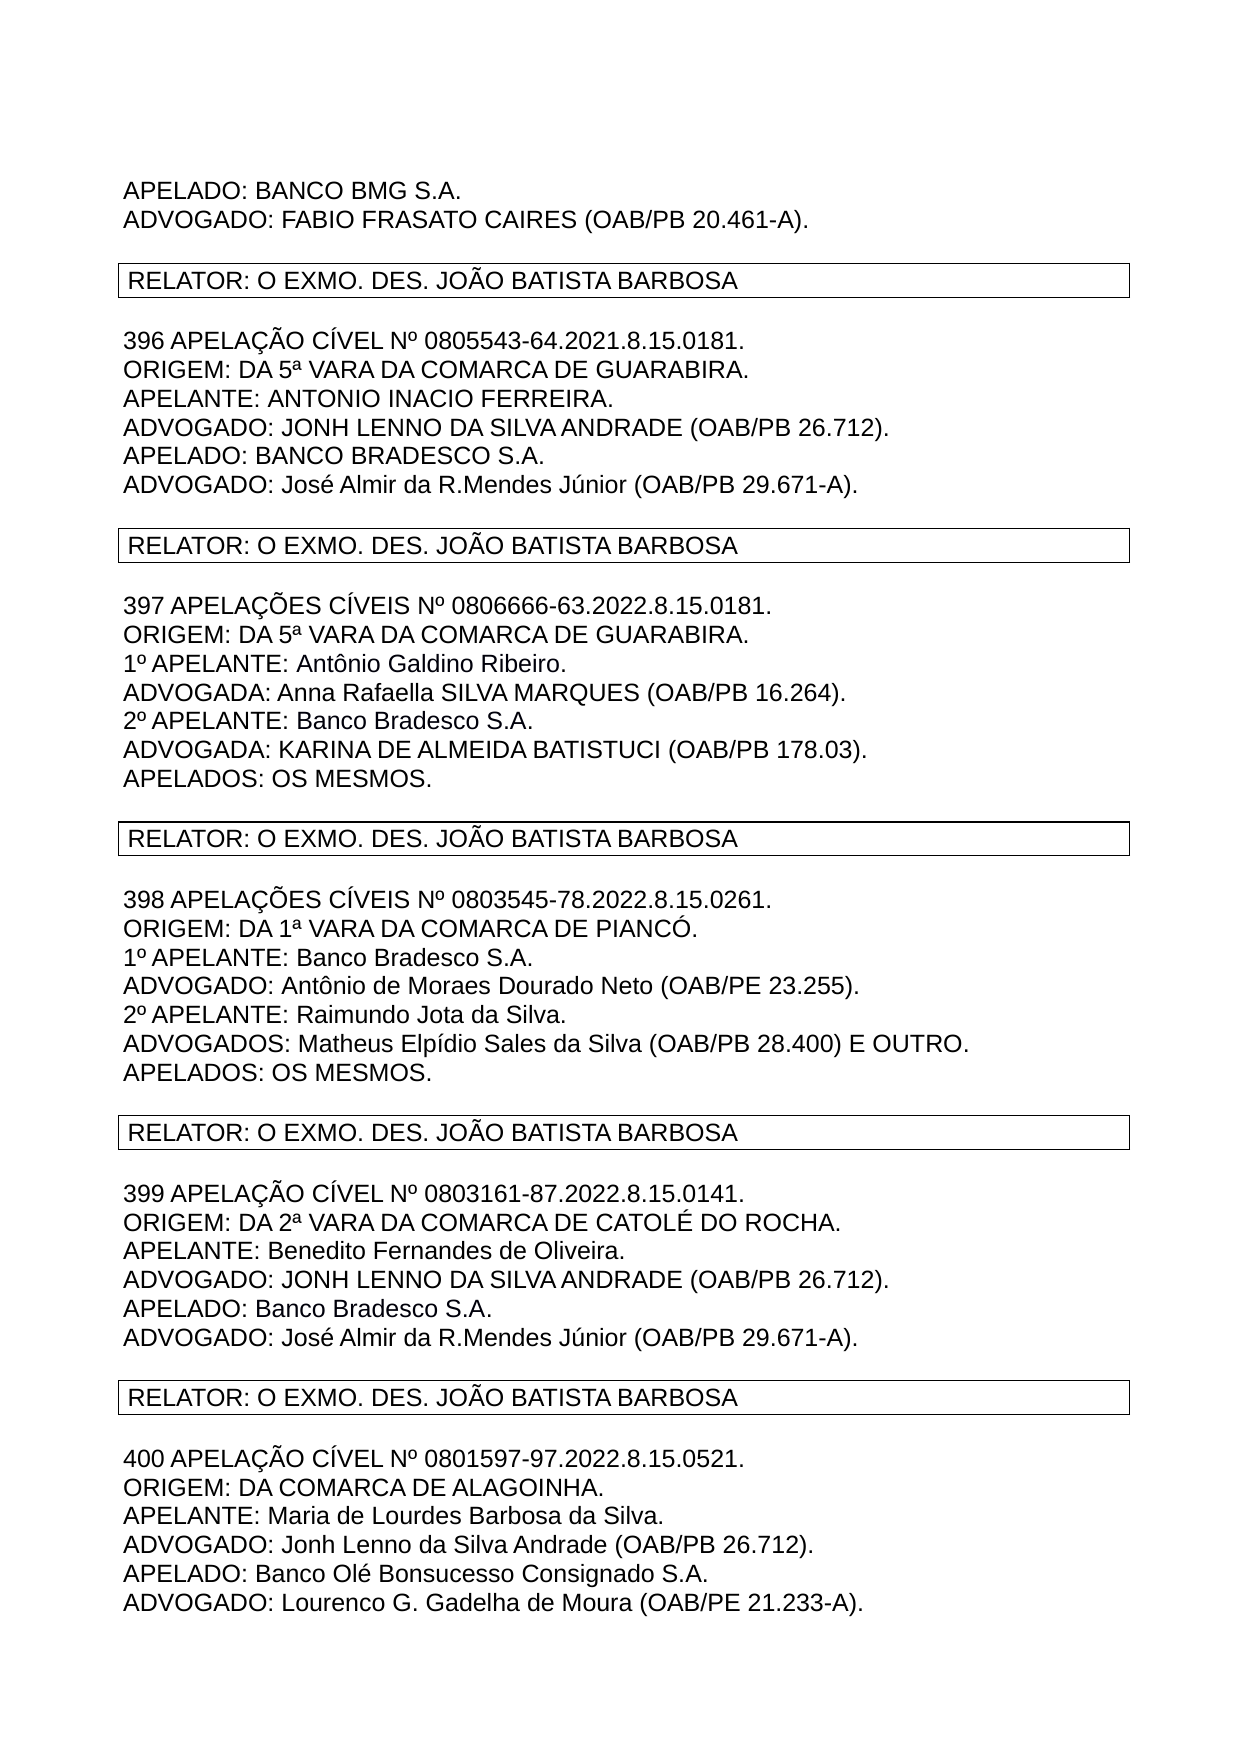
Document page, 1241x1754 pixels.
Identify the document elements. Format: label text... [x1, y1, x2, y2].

text RELATOR: O EXMO. DES. JOÃO BATISTA BARBOSA [119, 1116, 1129, 1149]
text ORIGEM: DA 5ª VARA DA COMARCA DE GUARABIRA. [123, 355, 1122, 384]
text ADVOGADO: JONH LENNO DA SILVA ANDRADE (OAB/PB 26.712). [123, 413, 1122, 441]
text APELADO: Banco Olé Bonsucesso Consignado S.A. [123, 1559, 1122, 1588]
text 399 APELAÇÃO CÍVEL Nº 0803161-87.2022.8.15.0141. [123, 1179, 1122, 1208]
text ORIGEM: DA 2ª VARA DA COMARCA DE CATOLÉ DO ROCHA. [123, 1208, 1122, 1236]
text ADVOGADO: José Almir da R.Mendes Júnior (OAB/PB 29.671-A). [123, 1323, 1122, 1351]
text 400 APELAÇÃO CÍVEL Nº 0801597-97.2022.8.15.0521. [123, 1444, 1122, 1473]
text 396 APELAÇÃO CÍVEL Nº 0805543-64.2021.8.15.0181. [123, 326, 1122, 355]
text APELADO: Banco Bradesco S.A. [123, 1294, 1122, 1323]
text RELATOR: O EXMO. DES. JOÃO BATISTA BARBOSA [119, 529, 1129, 562]
text APELANTE: ANTONIO INACIO FERREIRA. [123, 384, 1122, 413]
text RELATOR: O EXMO. DES. JOÃO BATISTA BARBOSA [119, 264, 1129, 297]
text ADVOGADO: José Almir da R.Mendes Júnior (OAB/PB 29.671-A). [123, 470, 1122, 499]
text 1º APELANTE: Antônio Galdino Ribeiro. [123, 649, 1122, 678]
text RELATOR: O EXMO. DES. JOÃO BATISTA BARBOSA [119, 823, 1129, 855]
text APELANTE: Benedito Fernandes de Oliveira. [123, 1236, 1122, 1265]
text APELADOS: OS MESMOS. [123, 1058, 1122, 1086]
text 397 APELAÇÕES CÍVEIS Nº 0806666-63.2022.8.15.0181. [123, 591, 1122, 620]
text ORIGEM: DA 5ª VARA DA COMARCA DE GUARABIRA. [123, 620, 1122, 649]
text 2º APELANTE: Raimundo Jota da Silva. [123, 1000, 1122, 1029]
text ADVOGADA: KARINA DE ALMEIDA BATISTUCI (OAB/PB 178.03). [123, 735, 1122, 764]
text APELADO: BANCO BMG S.A. [123, 176, 1122, 205]
text ADVOGADO: Antônio de Moraes Dourado Neto (OAB/PE 23.255). [123, 971, 1122, 1000]
text ADVOGADO: JONH LENNO DA SILVA ANDRADE (OAB/PB 26.712). [123, 1265, 1122, 1294]
text APELADOS: OS MESMOS. [123, 764, 1122, 793]
text ADVOGADO: FABIO FRASATO CAIRES (OAB/PB 20.461-A). [123, 205, 1122, 234]
text ADVOGADO: Jonh Lenno da Silva Andrade (OAB/PB 26.712). [123, 1530, 1122, 1559]
text ORIGEM: DA 1ª VARA DA COMARCA DE PIANCÓ. [123, 914, 1122, 943]
text 2º APELANTE: Banco Bradesco S.A. [123, 706, 1122, 735]
text 1º APELANTE: Banco Bradesco S.A. [123, 943, 1122, 971]
text ORIGEM: DA COMARCA DE ALAGOINHA. [123, 1473, 1122, 1501]
text ADVOGADA: Anna Rafaella SILVA MARQUES (OAB/PB 16.264). [123, 678, 1122, 706]
text ADVOGADO: Lourenco G. Gadelha de Moura (OAB/PE 21.233-A). [123, 1588, 1122, 1616]
text APELANTE: Maria de Lourdes Barbosa da Silva. [123, 1501, 1122, 1530]
text 398 APELAÇÕES CÍVEIS Nº 0803545-78.2022.8.15.0261. [123, 885, 1122, 914]
text ADVOGADOS: Matheus Elpídio Sales da Silva (OAB/PB 28.400) E OUTRO. [123, 1029, 1122, 1058]
text RELATOR: O EXMO. DES. JOÃO BATISTA BARBOSA [119, 1381, 1129, 1414]
text APELADO: BANCO BRADESCO S.A. [123, 441, 1122, 470]
